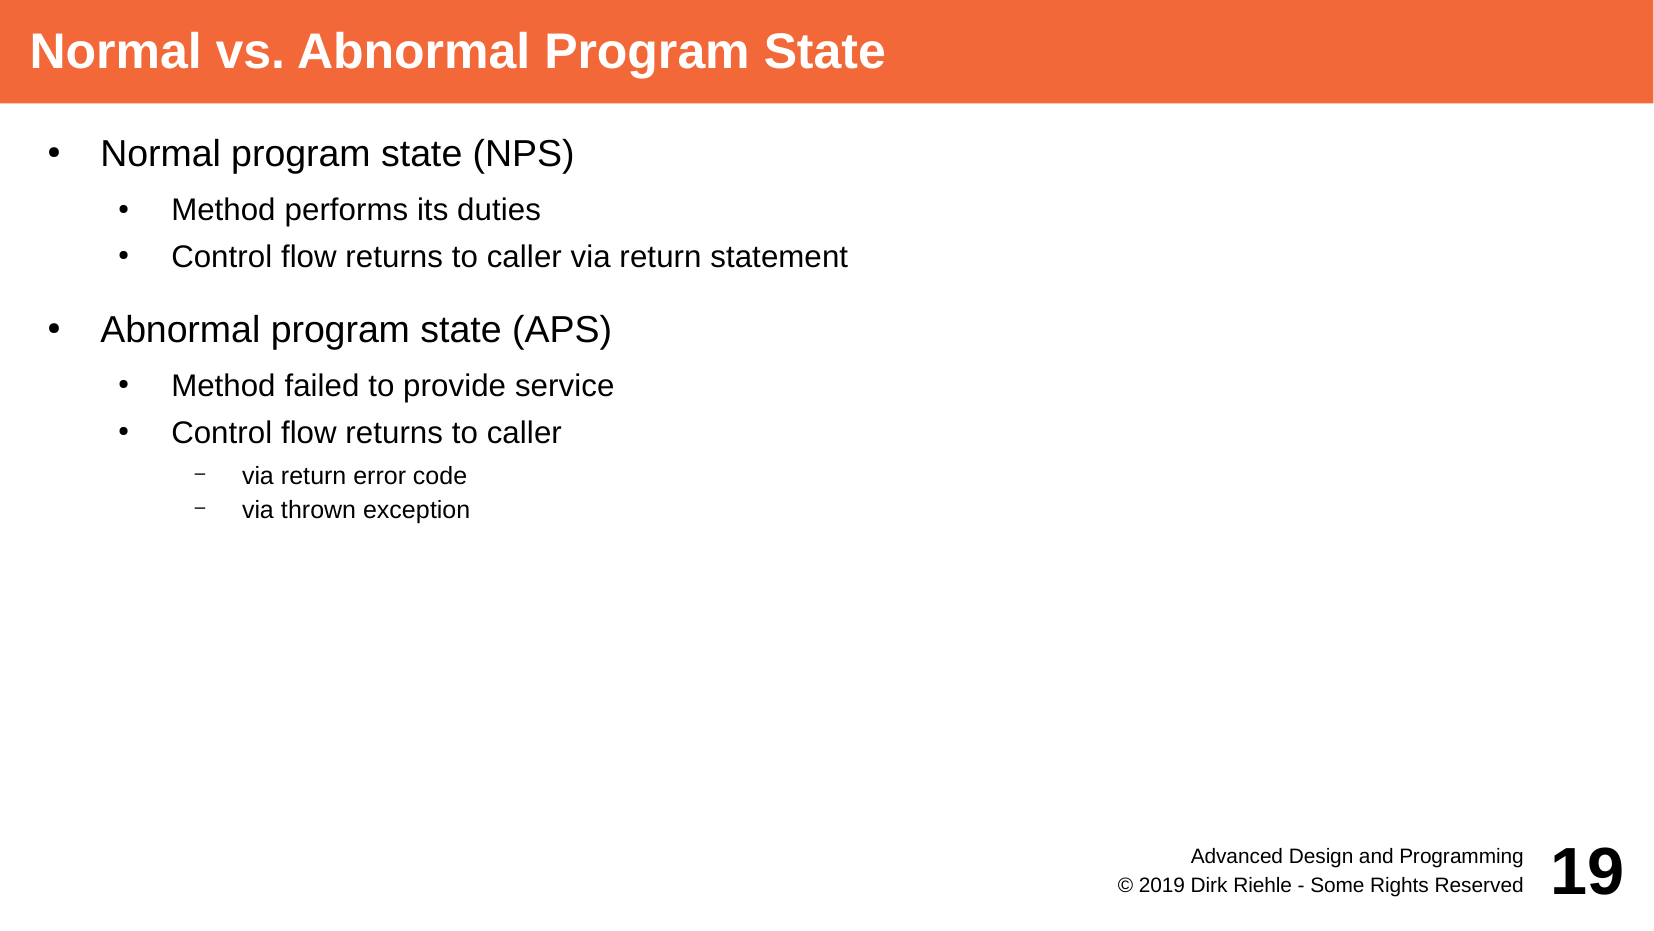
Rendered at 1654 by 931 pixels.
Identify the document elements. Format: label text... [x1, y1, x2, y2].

list Normal program state (NPS) Method performs its duties Control flow returns to caller via return statement Abnormal program state (APS) Method failed to provide service Control flow returns to caller via return error code via thrown exception [29, 132, 1625, 813]
title Normal vs. Abnormal Program State [0, 0, 1654, 104]
